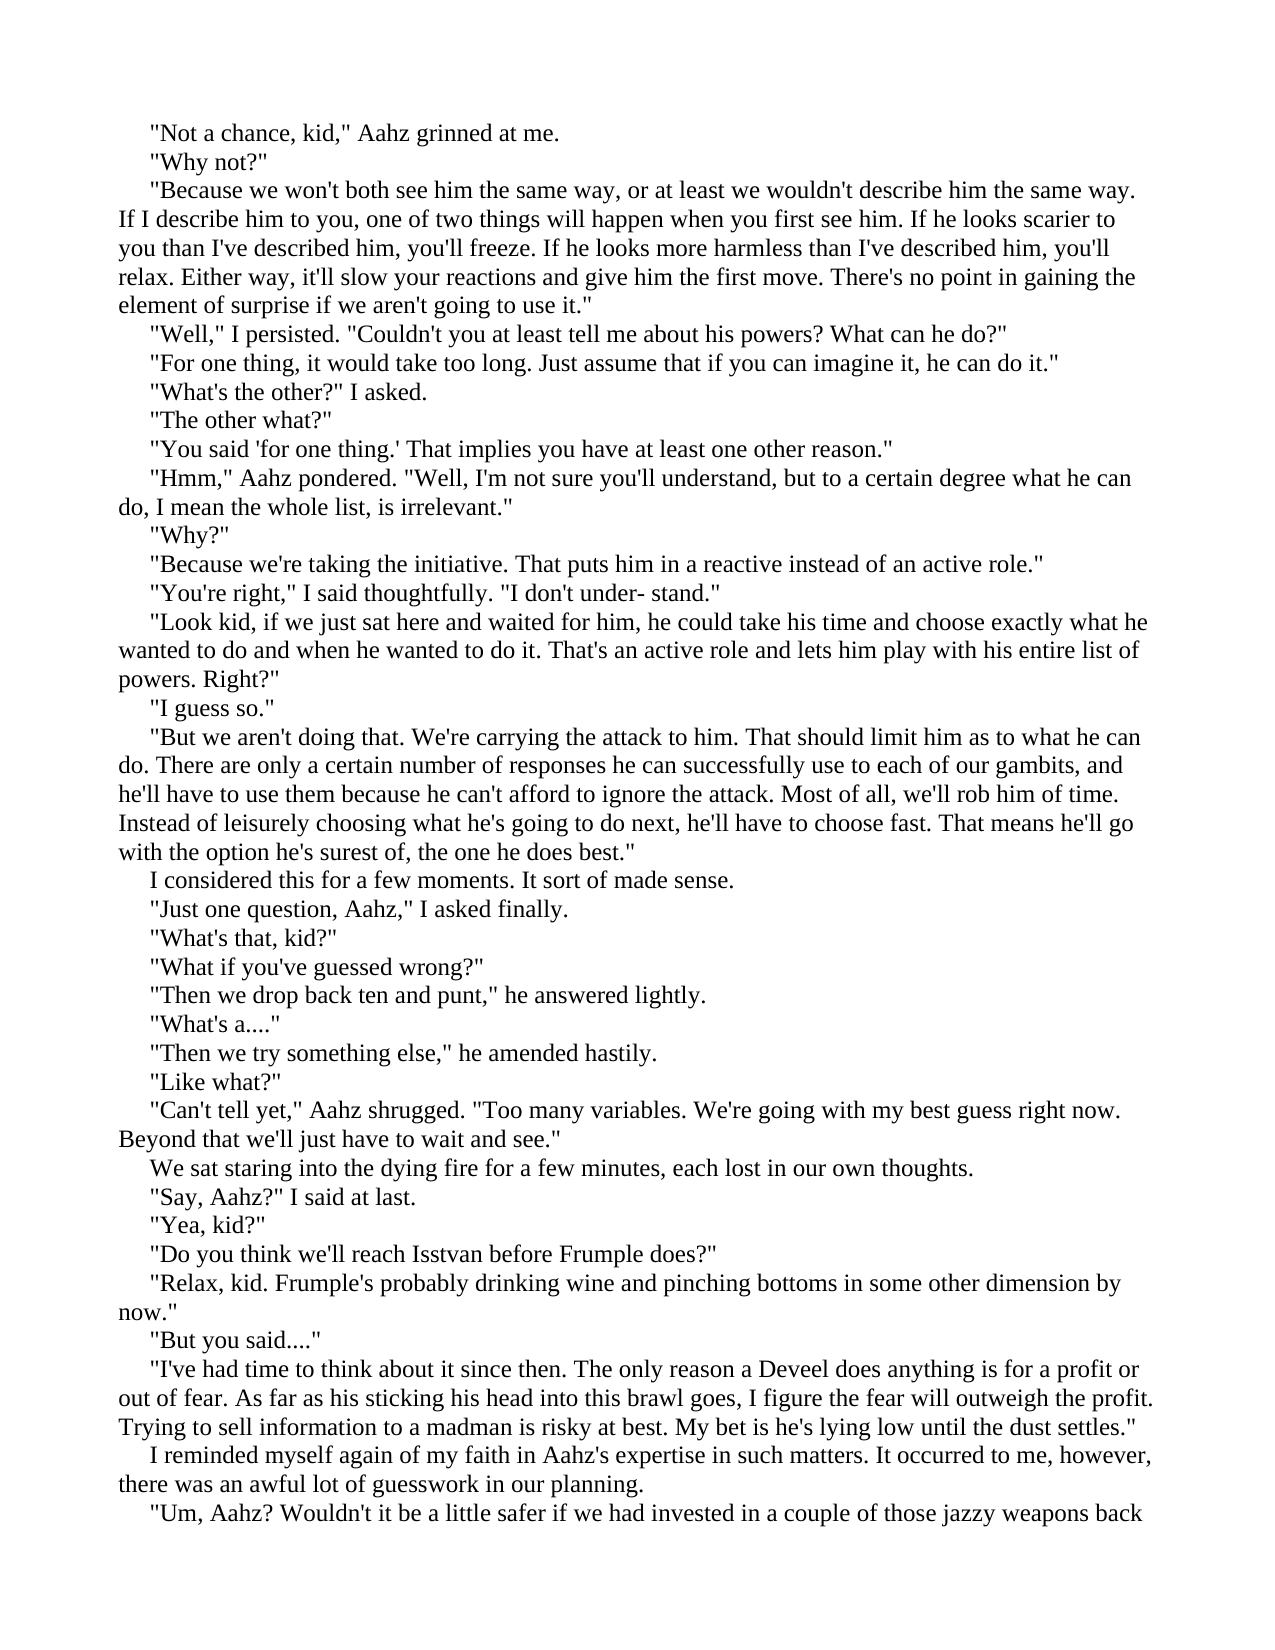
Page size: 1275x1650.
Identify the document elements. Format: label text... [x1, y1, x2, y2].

text "You said 'for one thing.' That implies you have at least one other reason." [118, 434, 1157, 463]
text "Why not?" [118, 147, 1157, 176]
text "Do you think we'll reach Isstvan before Frumple does?" [118, 1239, 1157, 1268]
text "What's a...." [118, 1009, 1157, 1038]
text "Hmm," Aahz pondered. "Well, I'm not sure you'll understand, but to a certain degree what he can do, I mean the whole list, is irrelevant." [118, 463, 1157, 521]
text "What's that, kid?" [118, 923, 1157, 952]
text "But we aren't doing that. We're carrying the attack to him. That should limit him as to what he can do. There are only a certain number of responses he can successfully use to each of our gambits, and he'll have to use them because he can't afford to ignore the attack. Most of all, we'll rob him of time. Instead of leisurely choosing what he's going to do next, he'll have to choose fast. That means he'll go with the option he's surest of, the one he does best." [118, 722, 1157, 866]
text "I've had time to think about it since then. The only reason a Deveel does anything is for a profit or out of fear. As far as his sticking his head into this brawl goes, I figure the fear will outweigh the profit. Trying to sell information to a madman is risky at best. My bet is he's lying low until the dust settles." [118, 1354, 1157, 1441]
text "Um, Aahz? Wouldn't it be a little safer if we had invested in a couple of those jazzy weapons back [118, 1498, 1157, 1527]
text "Then we drop back ten and punt," he answered lightly. [118, 981, 1157, 1009]
text I considered this for a few moments. It sort of made sense. [118, 866, 1157, 894]
text "Why?" [118, 521, 1157, 549]
text We sat staring into the dying fire for a few minutes, each lost in our own thoughts. [118, 1153, 1157, 1182]
text "Then we try something else," he amended hastily. [118, 1038, 1157, 1067]
text "Not a chance, kid," Aahz grinned at me. [118, 118, 1157, 147]
text "What's the other?" I asked. [118, 377, 1157, 406]
text "The other what?" [118, 406, 1157, 434]
text I reminded myself again of my faith in Aahz's expertise in such matters. It occurred to me, however, there was an awful lot of guesswork in our planning. [118, 1441, 1157, 1498]
text "I guess so." [118, 693, 1157, 722]
text "You're right," I said thoughtfully. "I don't under- stand." [118, 578, 1157, 607]
text "Look kid, if we just sat here and waited for him, he could take his time and choose exactly what he wanted to do and when he wanted to do it. That's an active role and lets him play with his entire list of powers. Right?" [118, 607, 1157, 693]
text "Well," I persisted. "Couldn't you at least tell me about his powers? What can he do?" [118, 319, 1157, 348]
text "Because we won't both see him the same way, or at least we wouldn't describe him the same way. If I describe him to you, one of two things will happen when you first see him. If he looks scarier to you than I've described him, you'll freeze. If he looks more harmless than I've described him, you'll relax. Either way, it'll slow your reactions and give him the first move. There's no point in gaining the element of surprise if we aren't going to use it." [118, 176, 1157, 319]
text "But you said...." [118, 1326, 1157, 1354]
text "Yea, kid?" [118, 1211, 1157, 1239]
text "Because we're taking the initiative. That puts him in a reactive instead of an active role." [118, 549, 1157, 578]
text "Can't tell yet," Aahz shrugged. "Too many variables. We're going with my best guess right now. Beyond that we'll just have to wait and see." [118, 1096, 1157, 1153]
text "Relax, kid. Frumple's probably drinking wine and pinching bottoms in some other dimension by now." [118, 1268, 1157, 1326]
text "Like what?" [118, 1067, 1157, 1096]
text "Just one question, Aahz," I asked finally. [118, 894, 1157, 923]
text "Say, Aahz?" I said at last. [118, 1182, 1157, 1211]
text "What if you've guessed wrong?" [118, 952, 1157, 981]
text "For one thing, it would take too long. Just assume that if you can imagine it, he can do it." [118, 348, 1157, 377]
